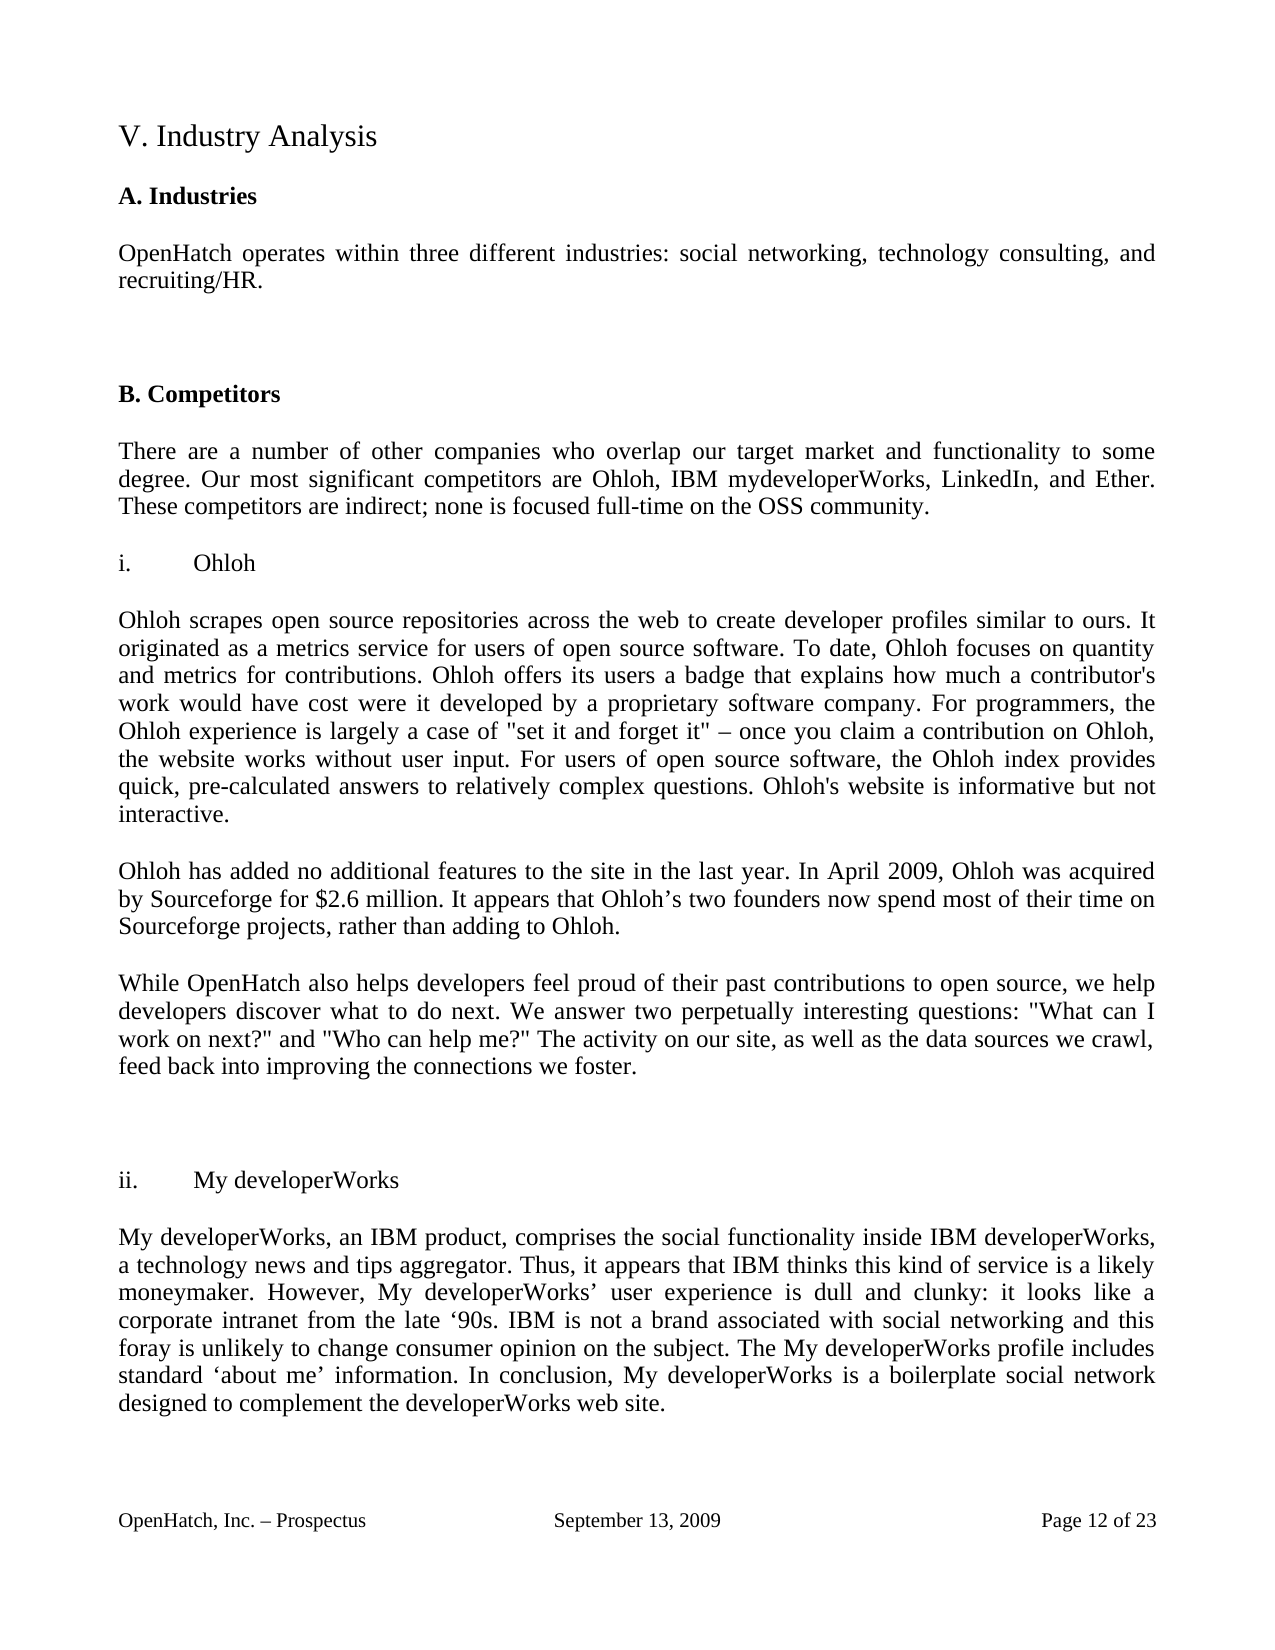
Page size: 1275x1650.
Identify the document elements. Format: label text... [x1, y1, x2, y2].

list While OpenHatch also helps developers feel proud of their past contributions to open source, we help developers discover what to do next. We answer two perpetually interesting questions: "What can I work on next?" and "Who can help me?" The activity on our site, as well as the data sources we crawl, feed back into improving the connections we foster. [118, 969, 1156, 1080]
subtitle B. Competitors [118, 380, 1156, 408]
text OpenHatch operates within three different industries: social networking, technology consulting, and recruiting/HR. [118, 239, 1156, 294]
list My developerWorks [118, 1166, 1156, 1194]
text V. Industry Analysis [118, 118, 1156, 153]
subtitle A. Industries [118, 182, 1156, 209]
list Ohloh [118, 549, 1156, 577]
list Ohloh has added no additional features to the site in the last year. In April 2009, Ohloh was acquired by Sourceforge for $2.6 million. It appears that Ohloh’s two founders now spend most of their time on Sourceforge projects, rather than adding to Ohloh. [118, 857, 1156, 940]
list Ohloh scrapes open source repositories across the web to create developer profiles similar to ours. It originated as a metrics service for users of open source software. To date, Ohloh focuses on quantity and metrics for contributions. Ohloh offers its users a badge that explains how much a contributor's work would have cost were it developed by a proprietary software company. For programmers, the Ohloh experience is largely a case of "set it and forget it" – once you claim a contribution on Ohloh, the website works without user input. For users of open source software, the Ohloh index provides quick, pre-calculated answers to relatively complex questions. Ohloh's website is informative but not interactive. [118, 606, 1156, 828]
text There are a number of other companies who overlap our target market and functionality to some degree. Our most significant competitors are Ohloh, IBM mydeveloperWorks, LinkedIn, and Ether. These competitors are indirect; none is focused full-time on the OSS community. [118, 437, 1156, 520]
text My developerWorks, an IBM product, comprises the social functionality inside IBM developerWorks, a technology news and tips aggregator. Thus, it appears that IBM thinks this kind of service is a likely moneymaker. However, My developerWorks’ user experience is dull and clunky: it looks like a corporate intranet from the late ‘90s. IBM is not a brand associated with social networking and this foray is unlikely to change consumer opinion on the subject. The My developerWorks profile includes standard ‘about me’ information. In conclusion, My developerWorks is a boilerplate social network designed to complement the developerWorks web site. [118, 1223, 1156, 1417]
